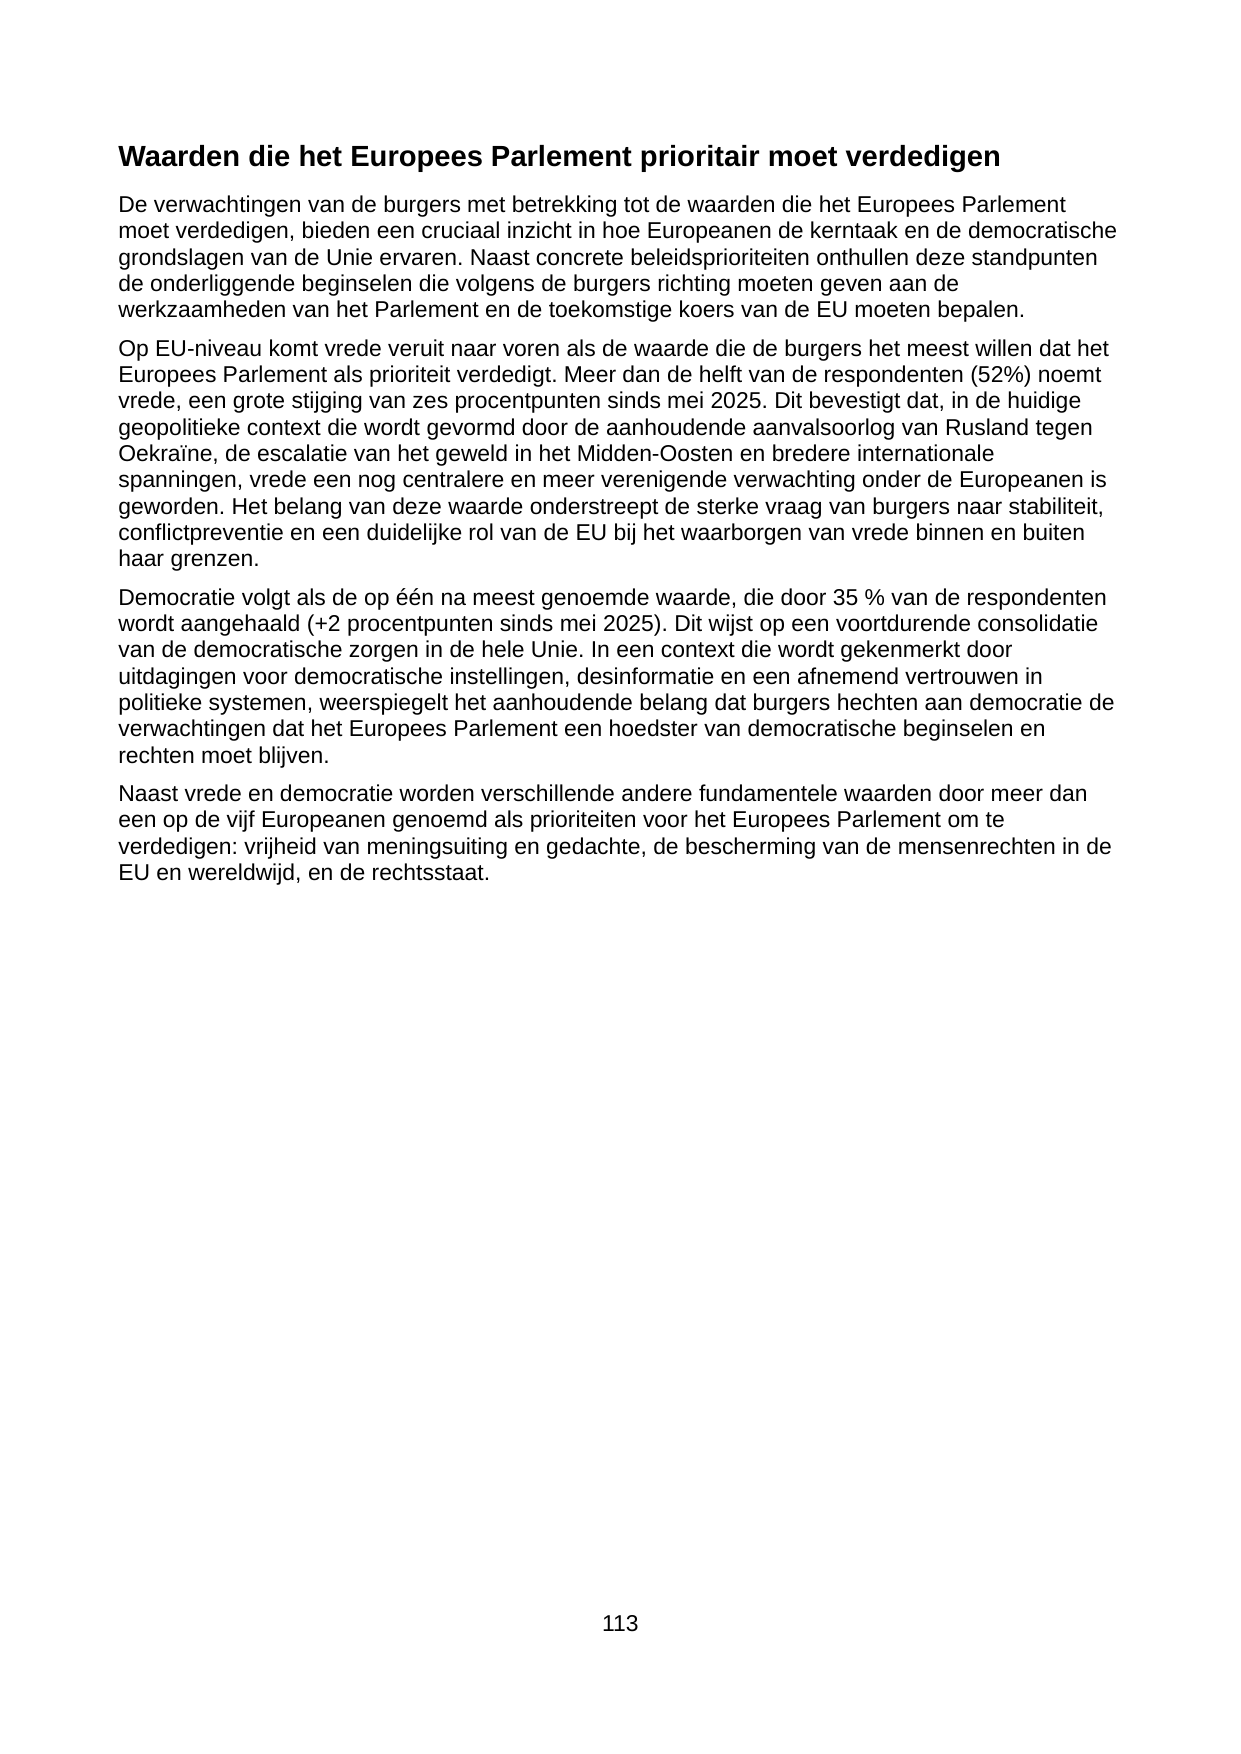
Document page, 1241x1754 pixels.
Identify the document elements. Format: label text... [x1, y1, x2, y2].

text Democratie volgt als de op één na meest genoemde waarde, die door 35 % van de respondenten wordt aangehaald (+2 procentpunten sinds mei 2025). Dit wijst op een voortdurende consolidatie van de democratische zorgen in de hele Unie. In een context die wordt gekenmerkt door uitdagingen voor democratische instellingen, desinformatie en een afnemend vertrouwen in politieke systemen, weerspiegelt het aanhoudende belang dat burgers hechten aan democratie de verwachtingen dat het Europees Parlement een hoedster van democratische beginselen en rechten moet blijven. [118, 584, 1122, 768]
subtitle Waarden die het Europees Parlement prioritair moet verdedigen [118, 139, 1122, 172]
text De verwachtingen van de burgers met betrekking tot de waarden die het Europees Parlement moet verdedigen, bieden een cruciaal inzicht in hoe Europeanen de kerntaak en de democratische grondslagen van de Unie ervaren. Naast concrete beleidsprioriteiten onthullen deze standpunten de onderliggende beginselen die volgens de burgers richting moeten geven aan de werkzaamheden van het Parlement en de toekomstige koers van de EU moeten bepalen. [118, 191, 1122, 323]
text Naast vrede en democratie worden verschillende andere fundamentele waarden door meer dan een op de vijf Europeanen genoemd als prioriteiten voor het Europees Parlement om te verdedigen: vrijheid van meningsuiting en gedachte, de bescherming van de mensenrechten in de EU en wereldwijd, en de rechtsstaat. [118, 780, 1122, 885]
text Op EU-niveau komt vrede veruit naar voren als de waarde die de burgers het meest willen dat het Europees Parlement als prioriteit verdedigt. Meer dan de helft van de respondenten (52%) noemt vrede, een grote stijging van zes procentpunten sinds mei 2025. Dit bevestigt dat, in de huidige geopolitieke context die wordt gevormd door de aanhoudende aanvalsoorlog van Rusland tegen Oekraïne, de escalatie van het geweld in het Midden-Oosten en bredere internationale spanningen, vrede een nog centralere en meer verenigende verwachting onder de Europeanen is geworden. Het belang van deze waarde onderstreept de sterke vraag van burgers naar stabiliteit, conflictpreventie en een duidelijke rol van de EU bij het waarborgen van vrede binnen en buiten haar grenzen. [118, 334, 1122, 572]
